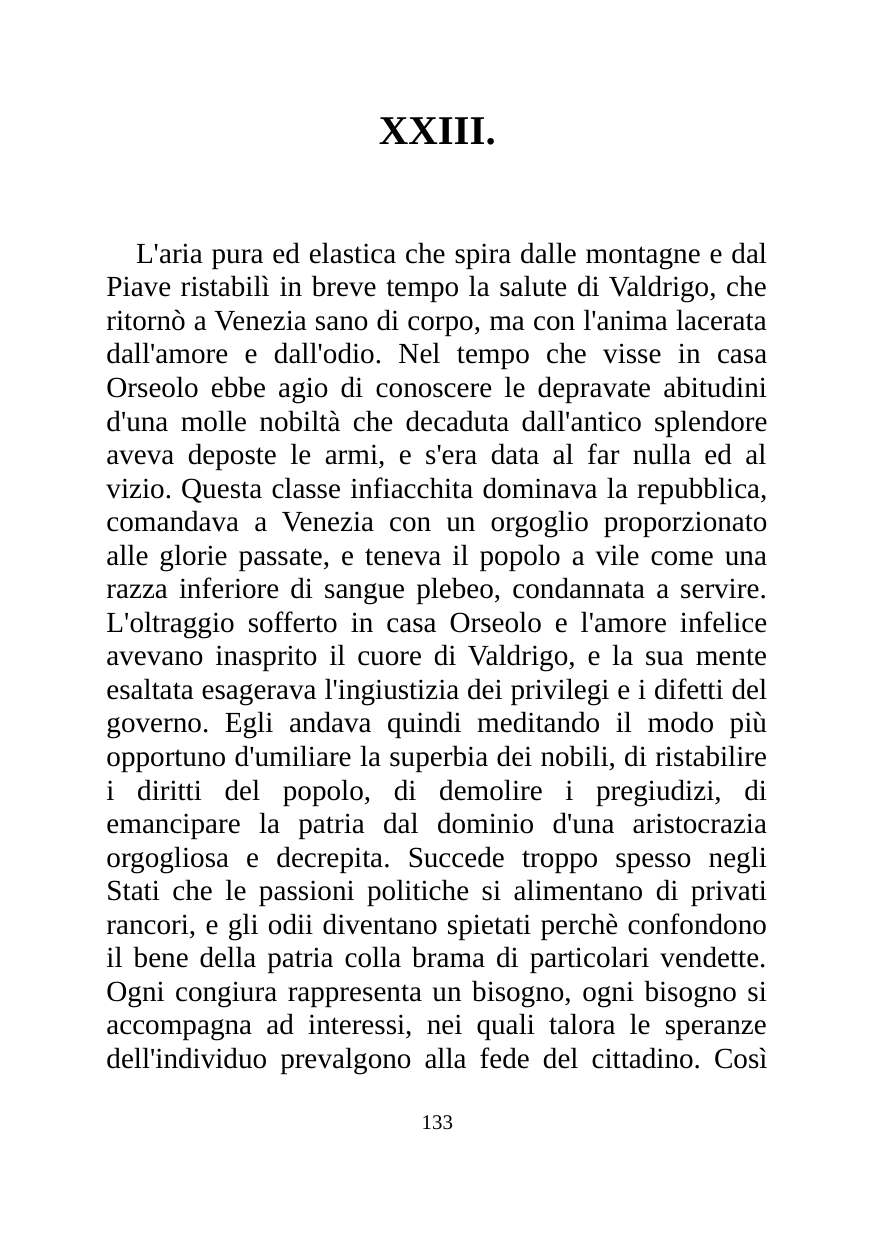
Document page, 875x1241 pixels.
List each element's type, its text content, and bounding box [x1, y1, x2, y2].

text L'aria pura ed elastica che spira dalle montagne e dal Piave ristabilì in breve tempo la salute di Valdrigo, che ritornò a Venezia sano di corpo, ma con l'anima lacerata dall'amore e dall'odio. Nel tempo che visse in casa Orseolo ebbe agio di conoscere le depravate abitudini d'una molle nobiltà che decaduta dall'antico splendore aveva deposte le armi, e s'era data al far nulla ed al vizio. Questa classe infiacchita dominava la repubblica, comandava a Venezia con un orgoglio proporzionato alle glorie passate, e teneva il popolo a vile come una razza inferiore di sangue plebeo, condannata a servire. L'oltraggio sofferto in casa Orseolo e l'amore infelice avevano inasprito il cuore di Valdrigo, e la sua mente esaltata esagerava l'ingiustizia dei privilegi e i difetti del governo. Egli andava quindi meditando il modo più opportuno d'umiliare la superbia dei nobili, di ristabilire i diritti del popolo, di demolire i pregiudizi, di emancipare la patria dal dominio d'una aristocrazia orgogliosa e decrepita. Succede troppo spesso negli Stati che le passioni politiche si alimentano di privati rancori, e gli odii diventano spietati perchè confondono il bene della patria colla brama di particolari vendette. Ogni congiura rappresenta un bisogno, ogni bisogno si accompagna ad interessi, nei quali talora le speranze dell'individuo prevalgono alla fede del cittadino. Così [106, 236, 768, 1074]
subtitle XXIII. [106, 106, 768, 153]
